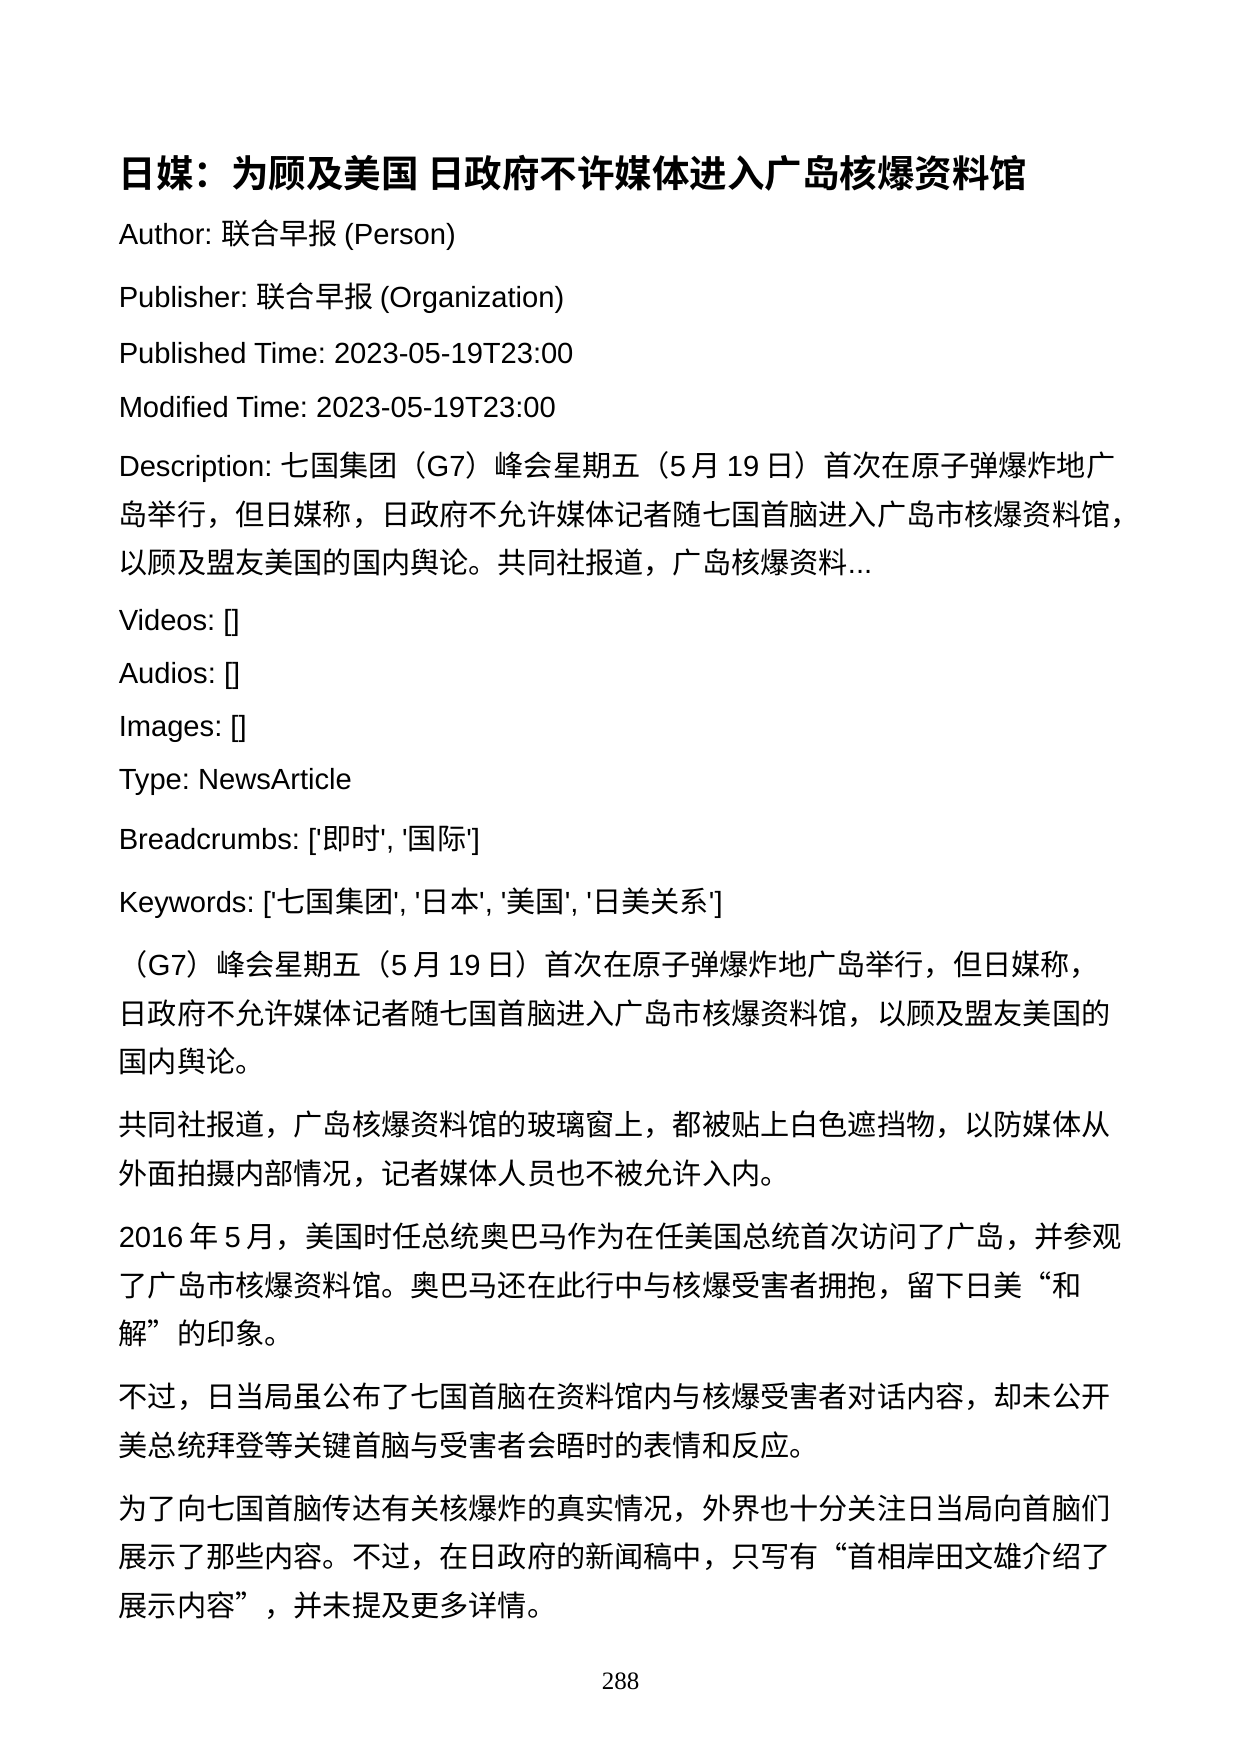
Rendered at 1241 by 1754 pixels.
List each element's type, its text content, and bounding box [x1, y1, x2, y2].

text 为了向七国首脑传达有关核爆炸的真实情况，外界也十分关注日当局向首脑们展示了那些内容。不过，在日政府的新闻稿中，只写有“首相岸田文雄介绍了展示内容”，并未提及更多详情。 [118, 1486, 1122, 1625]
text （G7）峰会星期五（5月19日）首次在原子弹爆炸地广岛举行，但日媒称，日政府不允许媒体记者随七国首脑进入广岛市核爆资料馆，以顾及盟友美国的国内舆论。 [118, 942, 1122, 1081]
text Description: 七国集团（G7）峰会星期五（5月19日）首次在原子弹爆炸地广岛举行，但日媒称，日政府不允许媒体记者随七国首脑进入广岛市核爆资料馆，以顾及盟友美国的国内舆论。共同社报道，广岛核爆资料... [118, 443, 1122, 582]
subtitle 日媒：为顾及美国 日政府不许媒体进入广岛核爆资料馆 [118, 143, 1122, 198]
text Type: NewsArticle [118, 762, 1122, 796]
text Published Time: 2023-05-19T23:00 [118, 337, 1122, 370]
text Keywords: ['七国集团', '日本', '美国', '日美关系'] [118, 879, 1122, 921]
text Breadcrumbs: ['即时', '国际'] [118, 816, 1122, 858]
text 不过，日当局虽公布了七国首脑在资料馆内与核爆受害者对话内容，却未公开美总统拜登等关键首脑与受害者会晤时的表情和反应。 [118, 1374, 1122, 1465]
text Audios: [] [118, 656, 1122, 690]
text 共同社报道，广岛核爆资料馆的玻璃窗上，都被贴上白色遮挡物，以防媒体从外面拍摄内部情况，记者媒体人员也不被允许入内。 [118, 1102, 1122, 1193]
text 2016年5月，美国时任总统奥巴马作为在任美国总统首次访问了广岛，并参观了广岛市核爆资料馆。奥巴马还在此行中与核爆受害者拥抱，留下日美“和解”的印象。 [118, 1214, 1122, 1353]
text Videos: [] [118, 603, 1122, 637]
text Author: 联合早报 (Person) [118, 210, 1122, 253]
text Publisher: 联合早报 (Organization) [118, 273, 1122, 316]
text Modified Time: 2023-05-19T23:00 [118, 390, 1122, 423]
text Images: [] [118, 709, 1122, 743]
